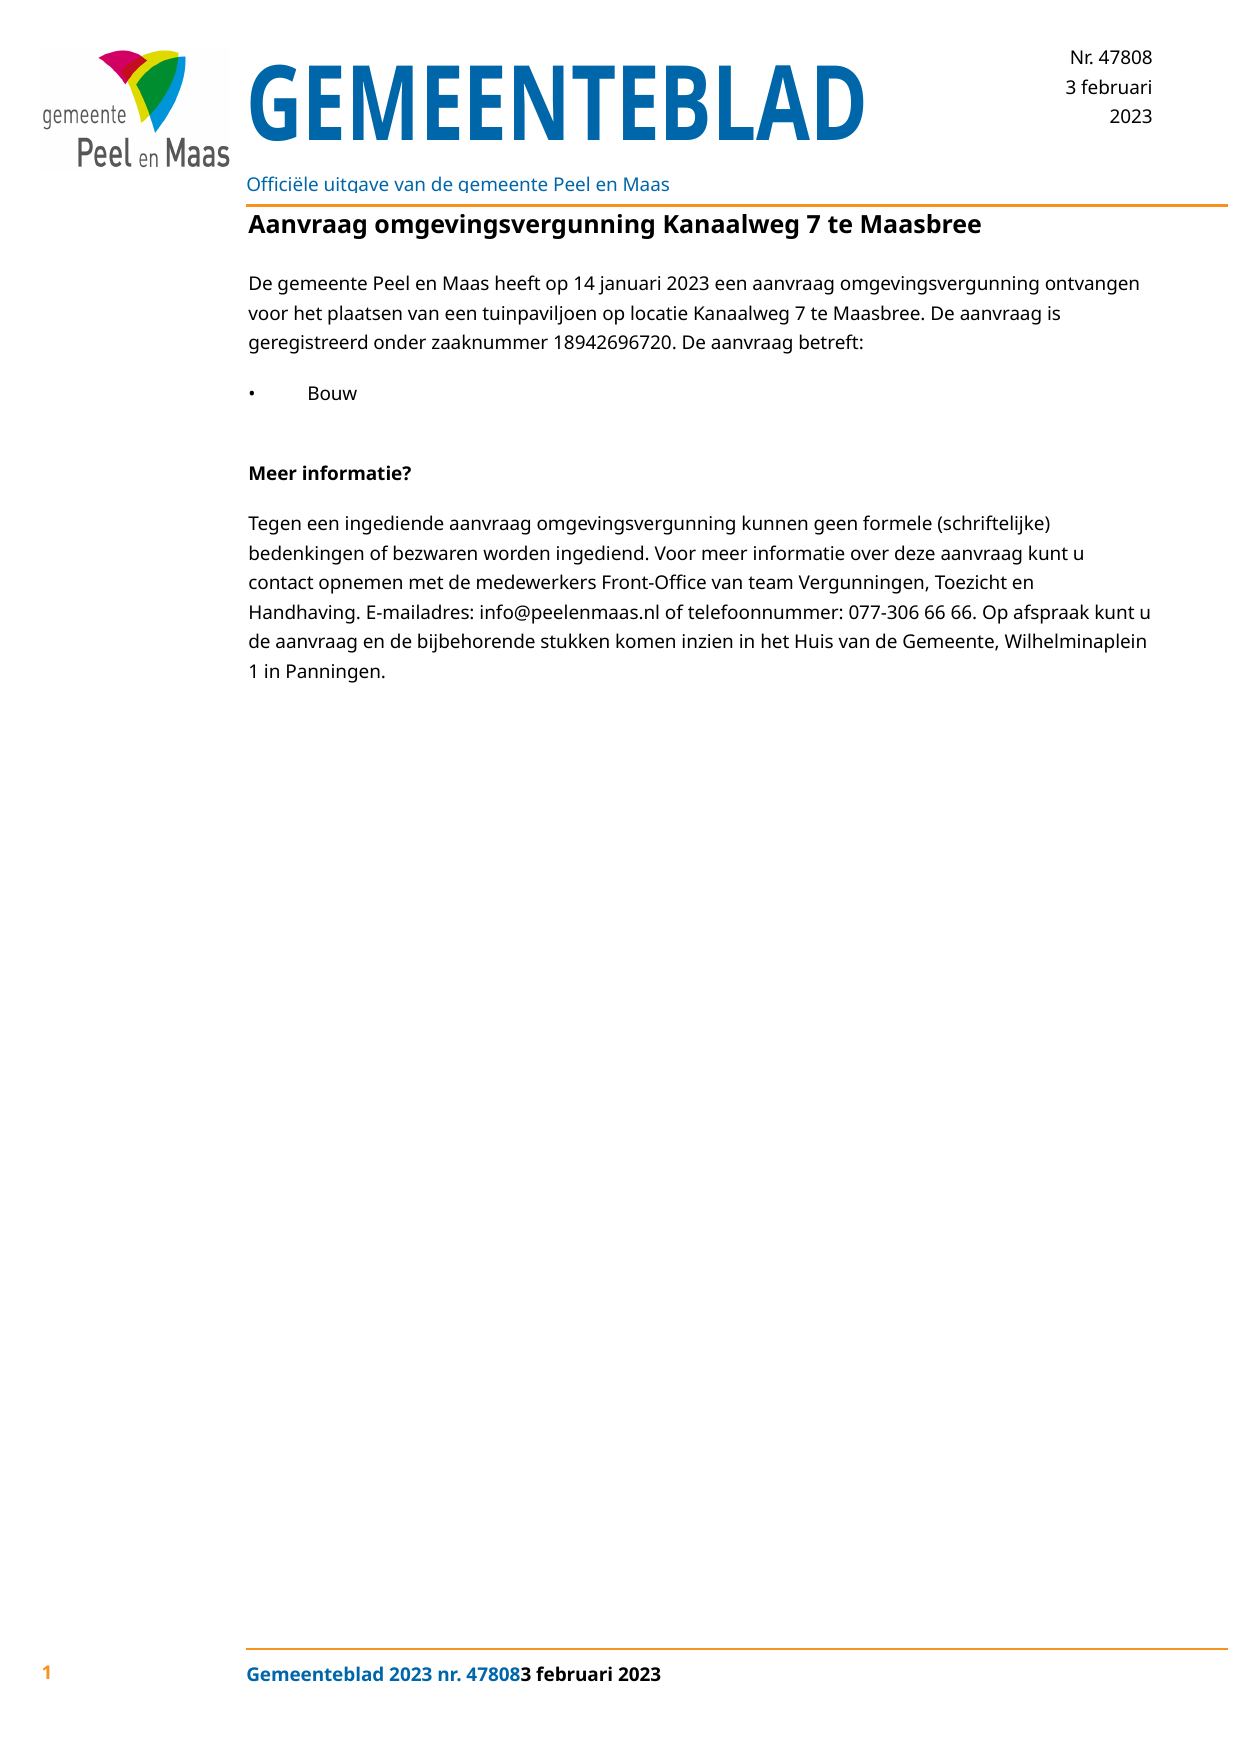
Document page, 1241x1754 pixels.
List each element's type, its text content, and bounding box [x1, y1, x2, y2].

text De gemeente Peel en Maas heeft op 14 januari 2023 een aanvraag omgevingsvergunning ontvangen voor het plaatsen van een tuinpaviljoen op locatie Kanaalweg 7 te Maasbree. De aanvraag is geregistreerd onder zaaknummer 18942696720. De aanvraag betreft: [248, 270, 1152, 355]
list Bouw [248, 380, 1152, 406]
text Meer informatie? [248, 460, 1152, 486]
picture [41, 47, 231, 172]
text Tegen een ingediende aanvraag omgevingsvergunning kunnen geen formele (schriftelijke) bedenkingen of bezwaren worden ingediend. Voor meer informatie over deze aanvraag kunt u contact opnemen met de medewerkers Front-Office van team Vergunningen, Toezicht en Handhaving. E-mailadres: info@peelenmaas.nl of telefoonnummer: 077-306 66 66. Op afspraak kunt u de aanvraag en de bijbehorende stukken komen inzien in het Huis van de Gemeente, Wilhelminaplein 1 in Panningen. [248, 510, 1152, 684]
text Aanvraag omgevingsvergunning Kanaalweg 7 te Maasbree [248, 207, 1152, 241]
